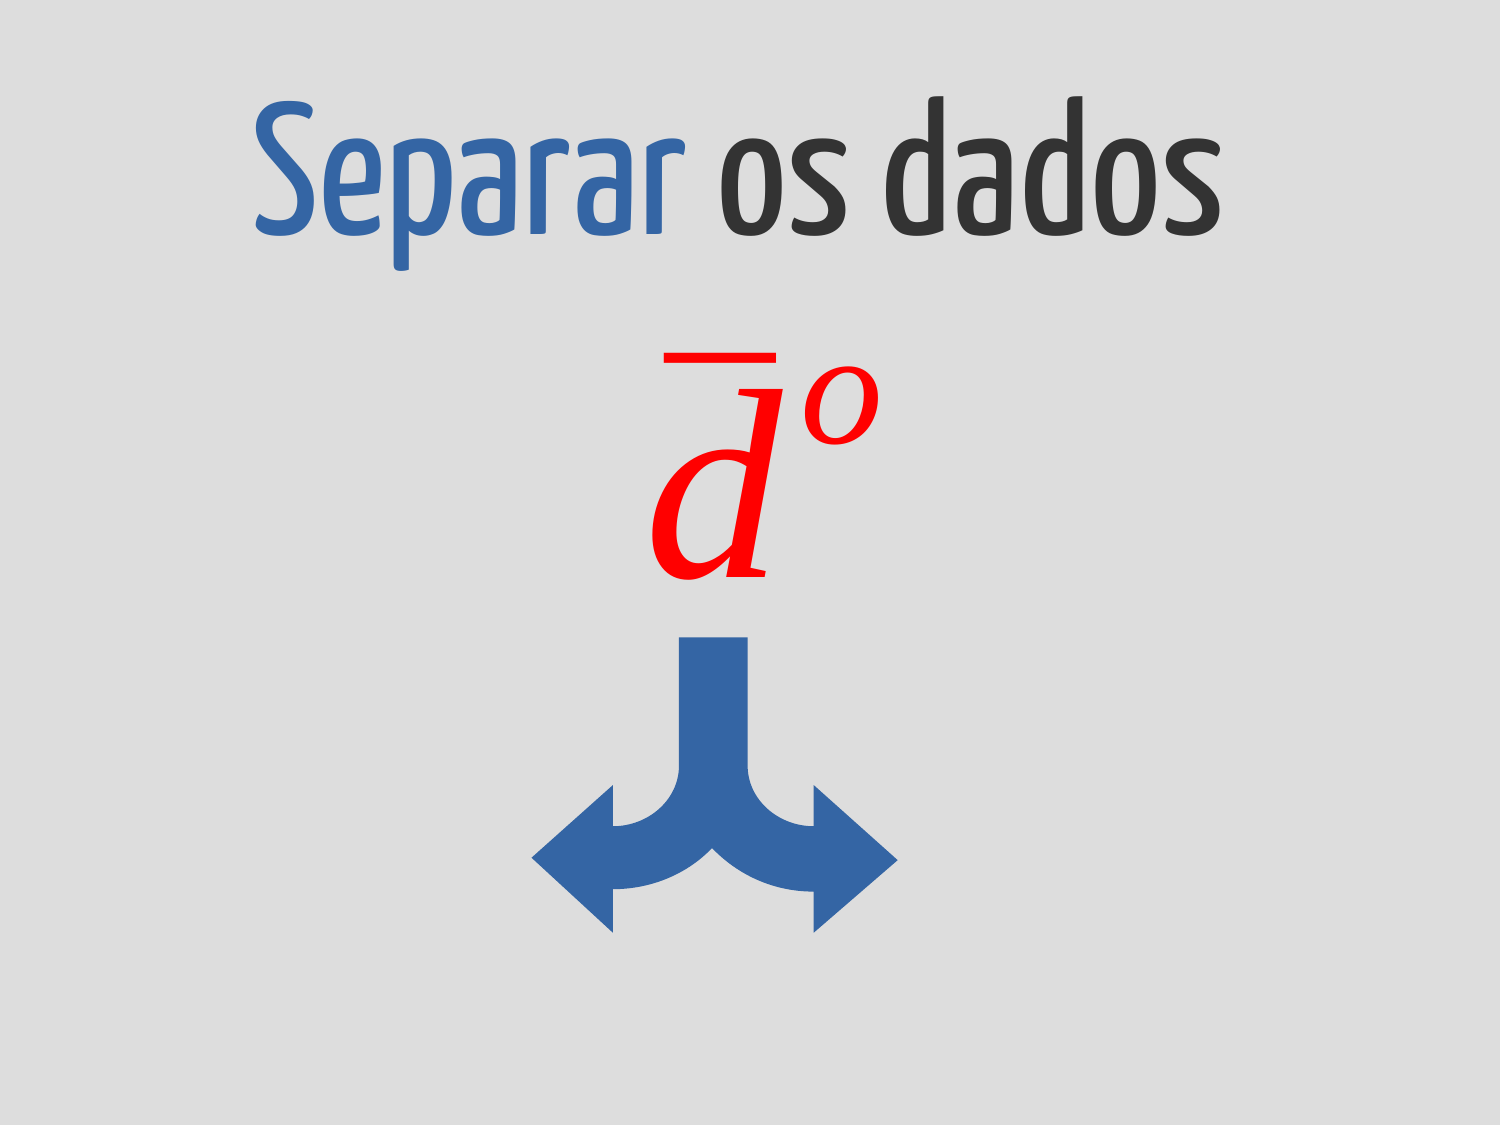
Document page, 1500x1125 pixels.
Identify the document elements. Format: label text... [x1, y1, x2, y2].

text_box Separar os dados [236, 47, 1264, 284]
text_box [531, 637, 898, 933]
chart [629, 298, 898, 638]
